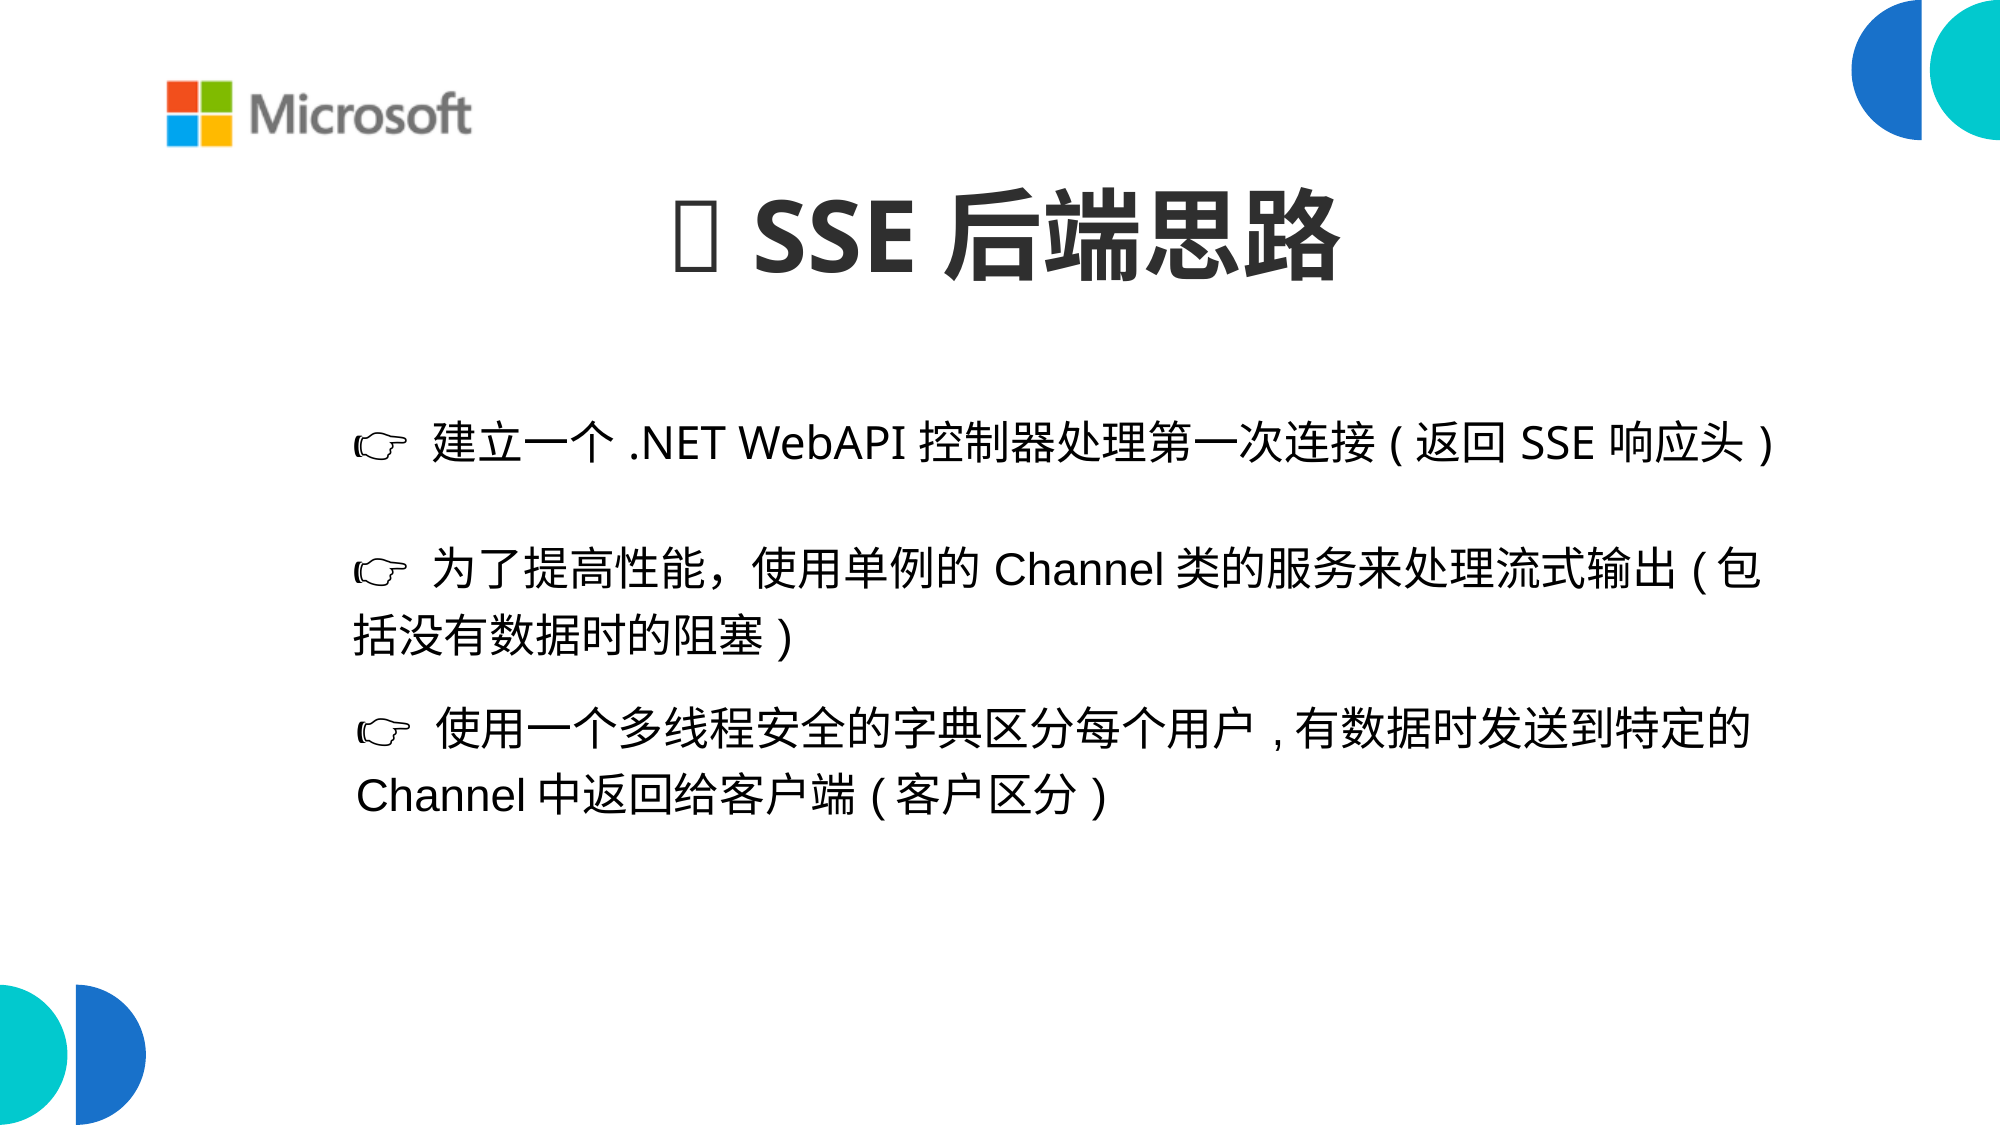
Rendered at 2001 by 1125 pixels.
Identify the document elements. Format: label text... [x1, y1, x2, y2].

title 🚀 SSE后端思路 [143, 139, 1867, 325]
text_box 👉 建立一个.NET WebAPI控制器处理第一次连接(返回SSE响应头) [337, 398, 1872, 596]
text_box 👉 为了提高性能，使用单例的Channel类的服务来处理流式输出(包括没有数据时的阻塞) [337, 525, 1823, 662]
text_box 👉 使用一个多线程安全的字典区分每个用户,有数据时发送到特定的Channel中返回给客户端(客户区分) [340, 685, 1863, 874]
picture [85, 41, 552, 189]
